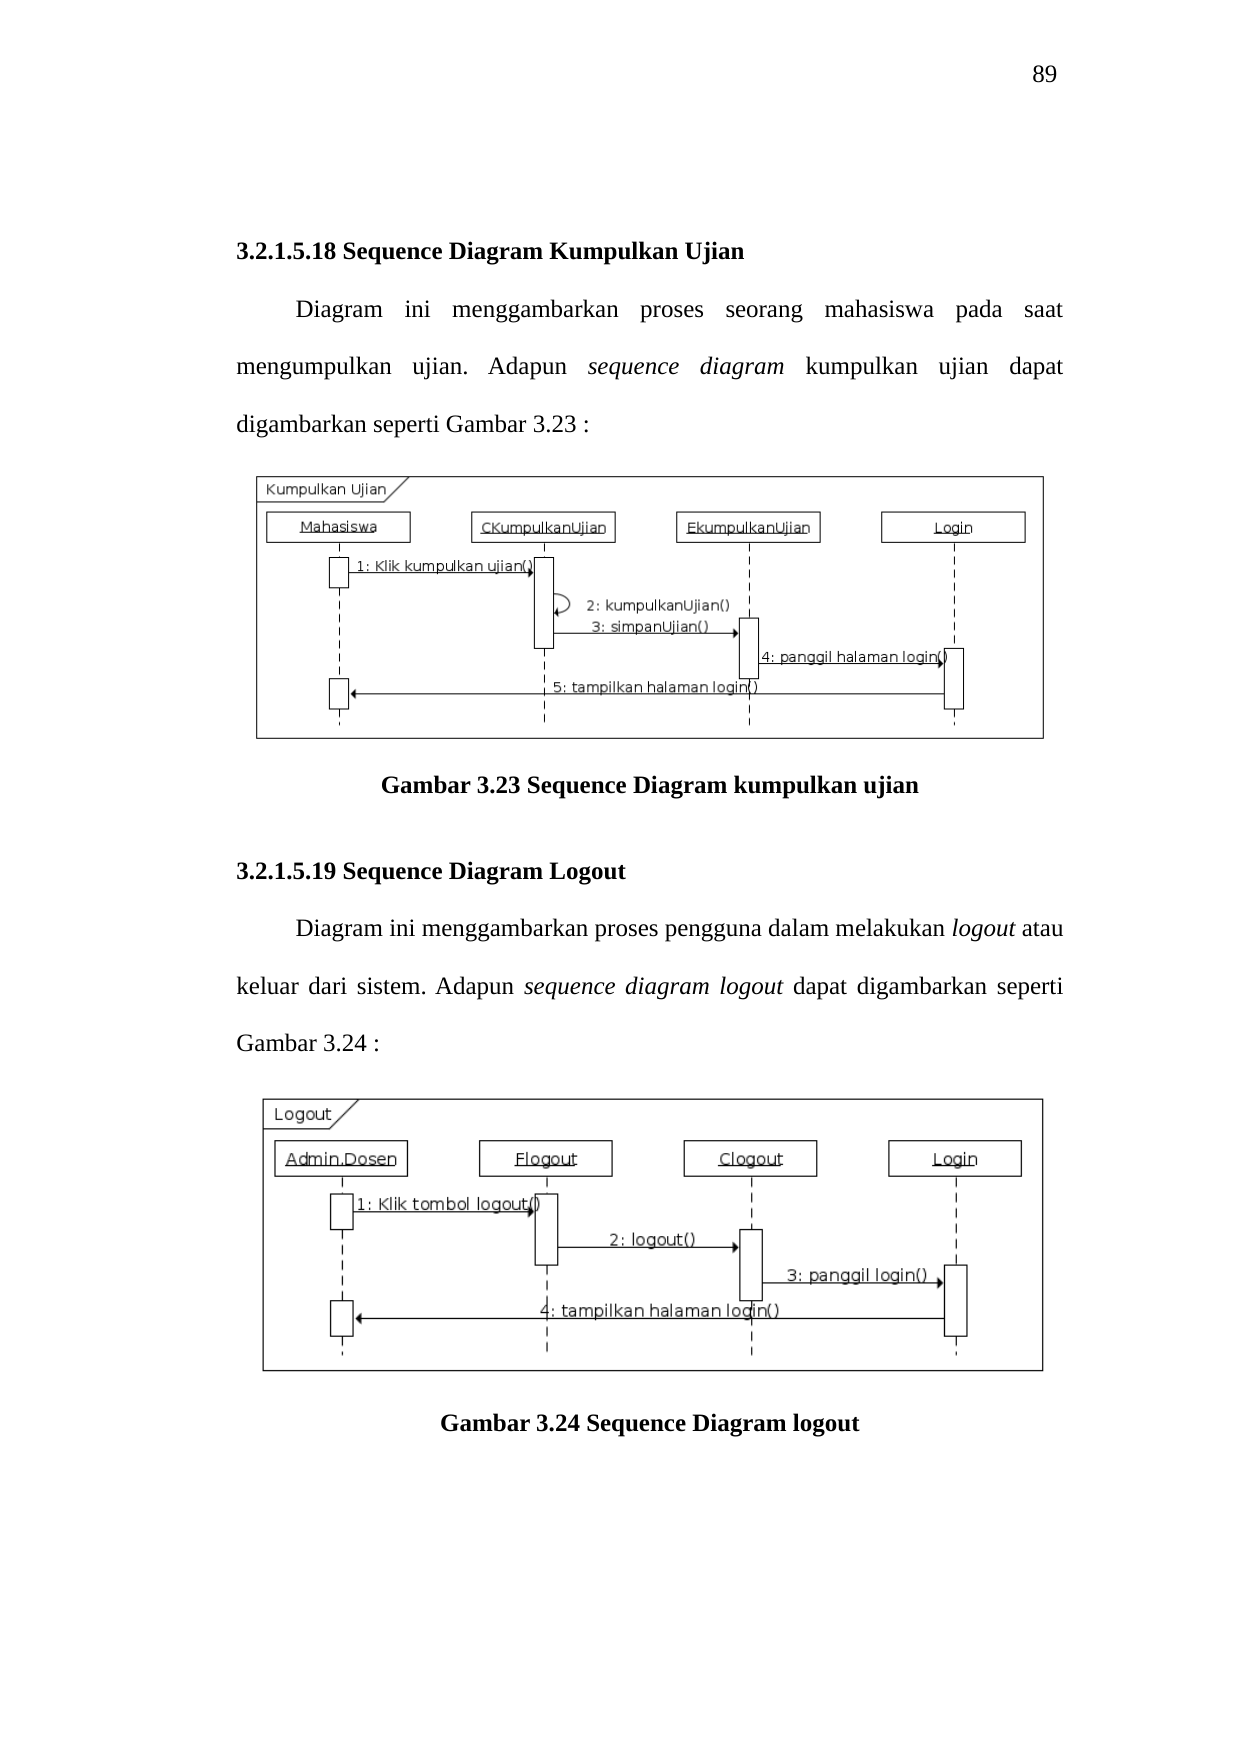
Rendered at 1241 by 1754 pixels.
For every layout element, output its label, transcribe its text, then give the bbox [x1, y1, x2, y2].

text [236, 466, 1063, 471]
picture [251, 1090, 1048, 1379]
subtitle 3.2.1.5.19 Sequence Diagram Logout [236, 856, 1063, 885]
subtitle 3.2.1.5.18 Sequence Diagram Kumpulkan Ujian [236, 236, 1063, 265]
text Diagram ini menggambarkan proses pengguna dalam melakukan logout atau keluar dari sistem. Adapun sequence diagram logout dapat digambarkan seperti Gambar 3.24 : [236, 913, 1063, 1057]
text Gambar 3.23 Sequence Diagram kumpulkan ujian [236, 741, 1063, 798]
picture [236, 471, 1064, 741]
text Diagram ini menggambarkan proses seorang mahasiswa pada saat mengumpulkan ujian. Adapun sequence diagram kumpulkan ujian dapat digambarkan seperti Gambar 3.23 : [236, 294, 1063, 437]
text Gambar 3.24 Sequence Diagram logout [236, 1379, 1063, 1436]
